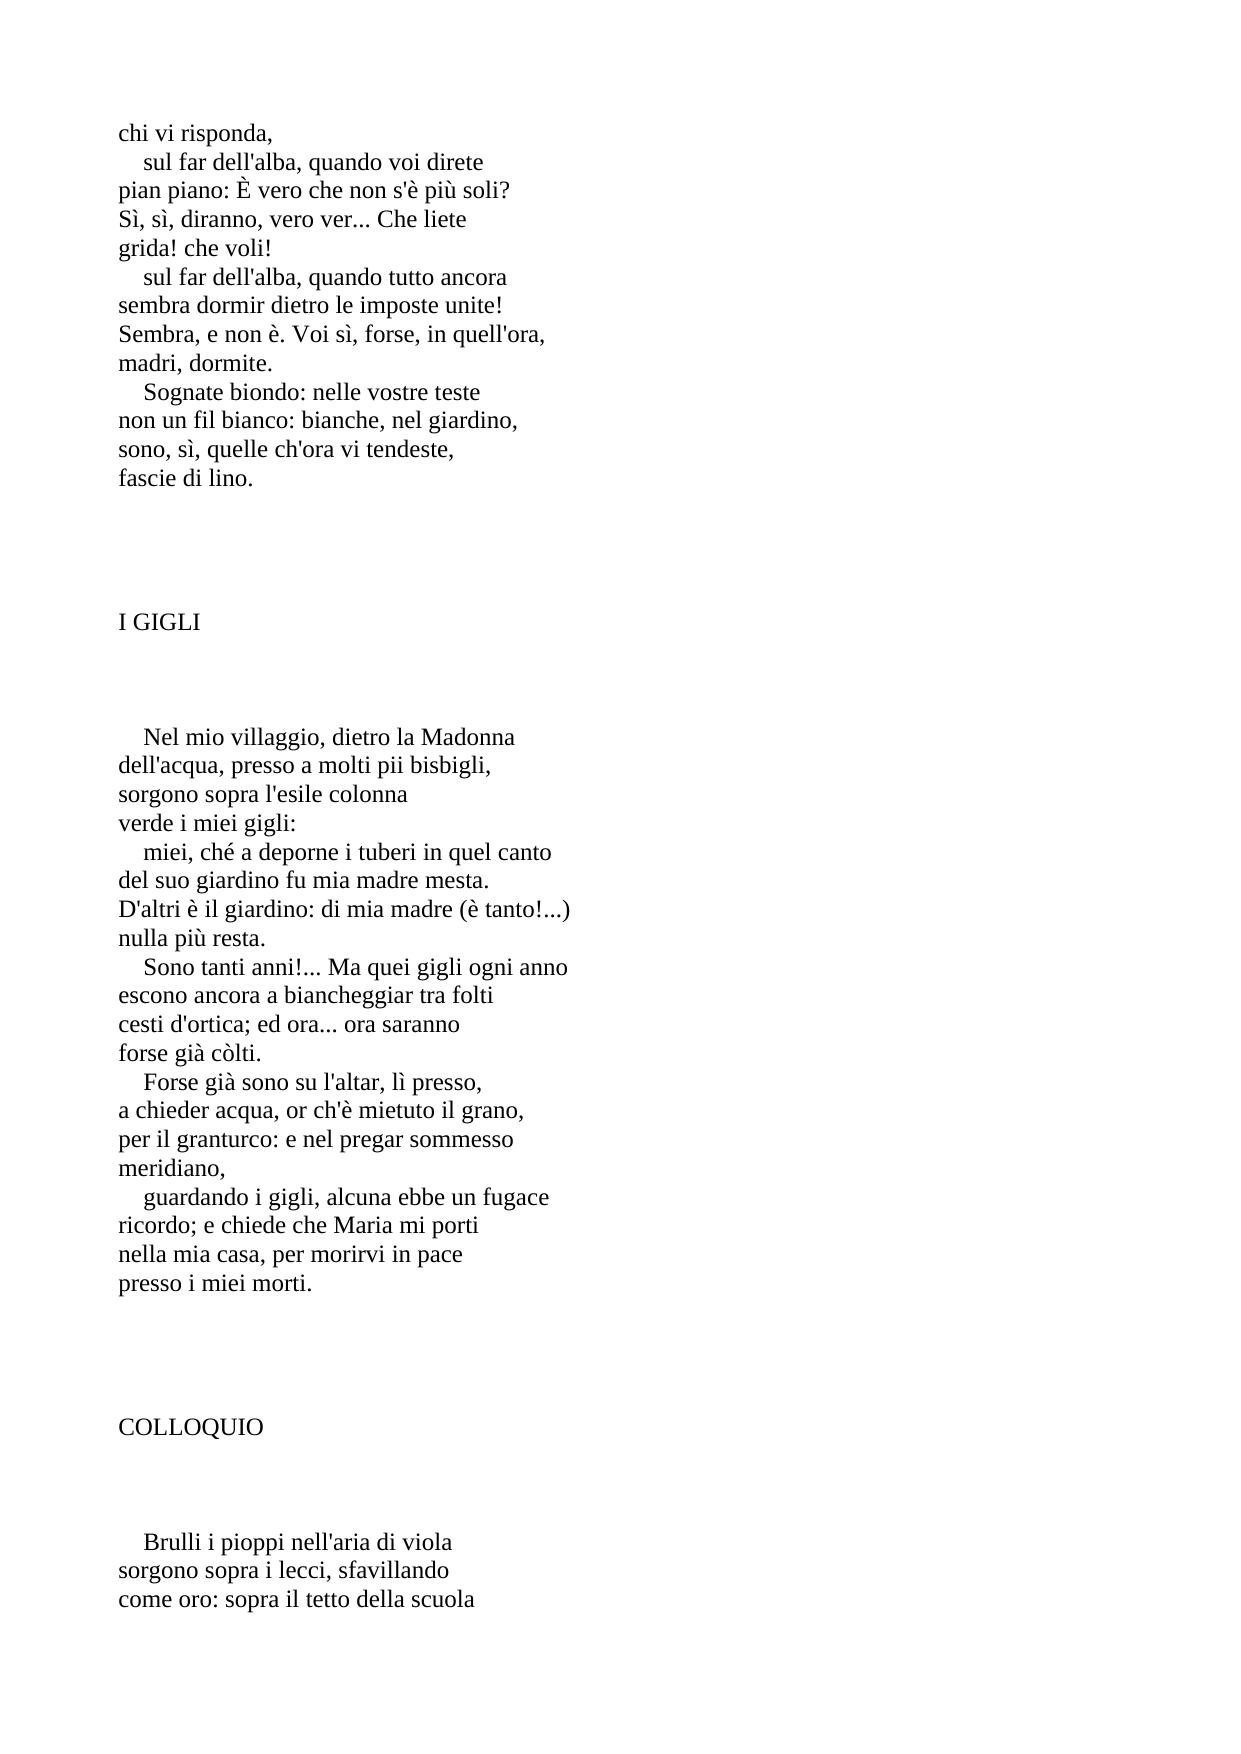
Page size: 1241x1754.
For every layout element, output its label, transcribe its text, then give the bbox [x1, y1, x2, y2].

text meridiano, [118, 1153, 1122, 1182]
text presso i miei morti. [118, 1268, 1122, 1297]
text escono ancora a biancheggiar tra folti [118, 981, 1122, 1009]
text cesti d'ortica; ed ora... ora saranno [118, 1009, 1122, 1038]
text Sognate biondo: nelle vostre teste [118, 377, 1122, 406]
text sembra dormir dietro le imposte unite! [118, 291, 1122, 319]
text verde i miei gigli: [118, 808, 1122, 837]
text ricordo; e chiede che Maria mi porti [118, 1211, 1122, 1239]
text a chieder acqua, or ch'è mietuto il grano, [118, 1096, 1122, 1124]
text sono, sì, quelle ch'ora vi tendeste, [118, 434, 1122, 463]
text grida! che voli! [118, 233, 1122, 262]
text nella mia casa, per morirvi in pace [118, 1239, 1122, 1268]
text D'altri è il giardino: di mia madre (è tanto!...) [118, 894, 1122, 923]
text del suo giardino fu mia madre mesta. [118, 866, 1122, 894]
text madri, dormite. [118, 348, 1122, 377]
text Nel mio villaggio, dietro la Madonna [118, 722, 1122, 751]
text Sembra, e non è. Voi sì, forse, in quell'ora, [118, 319, 1122, 348]
text pian piano: È vero che non s'è più soli? [118, 176, 1122, 204]
text miei, ché a deporne i tuberi in quel canto [118, 837, 1122, 866]
text nulla più resta. [118, 923, 1122, 952]
text sorgono sopra i lecci, sfavillando [118, 1556, 1122, 1584]
text forse già còlti. [118, 1038, 1122, 1067]
text fascie di lino. [118, 463, 1122, 492]
text come oro: sopra il tetto della scuola [118, 1584, 1122, 1613]
text non un fil bianco: bianche, nel giardino, [118, 406, 1122, 434]
text guardando i gigli, alcuna ebbe un fugace [118, 1182, 1122, 1211]
text Sono tanti anni!... Ma quei gigli ogni anno [118, 952, 1122, 981]
text COLLOQUIO [118, 1412, 1122, 1441]
text sul far dell'alba, quando tutto ancora [118, 262, 1122, 291]
text dell'acqua, presso a molti pii bisbigli, [118, 751, 1122, 779]
text chi vi risponda, [118, 118, 1122, 147]
text I GIGLI [118, 607, 1122, 636]
text Sì, sì, diranno, vero ver... Che liete [118, 204, 1122, 233]
text Brulli i pioppi nell'aria di viola [118, 1527, 1122, 1556]
text per il granturco: e nel pregar sommesso [118, 1124, 1122, 1153]
text sul far dell'alba, quando voi direte [118, 147, 1122, 176]
text Forse già sono su l'altar, lì presso, [118, 1067, 1122, 1096]
text sorgono sopra l'esile colonna [118, 779, 1122, 808]
